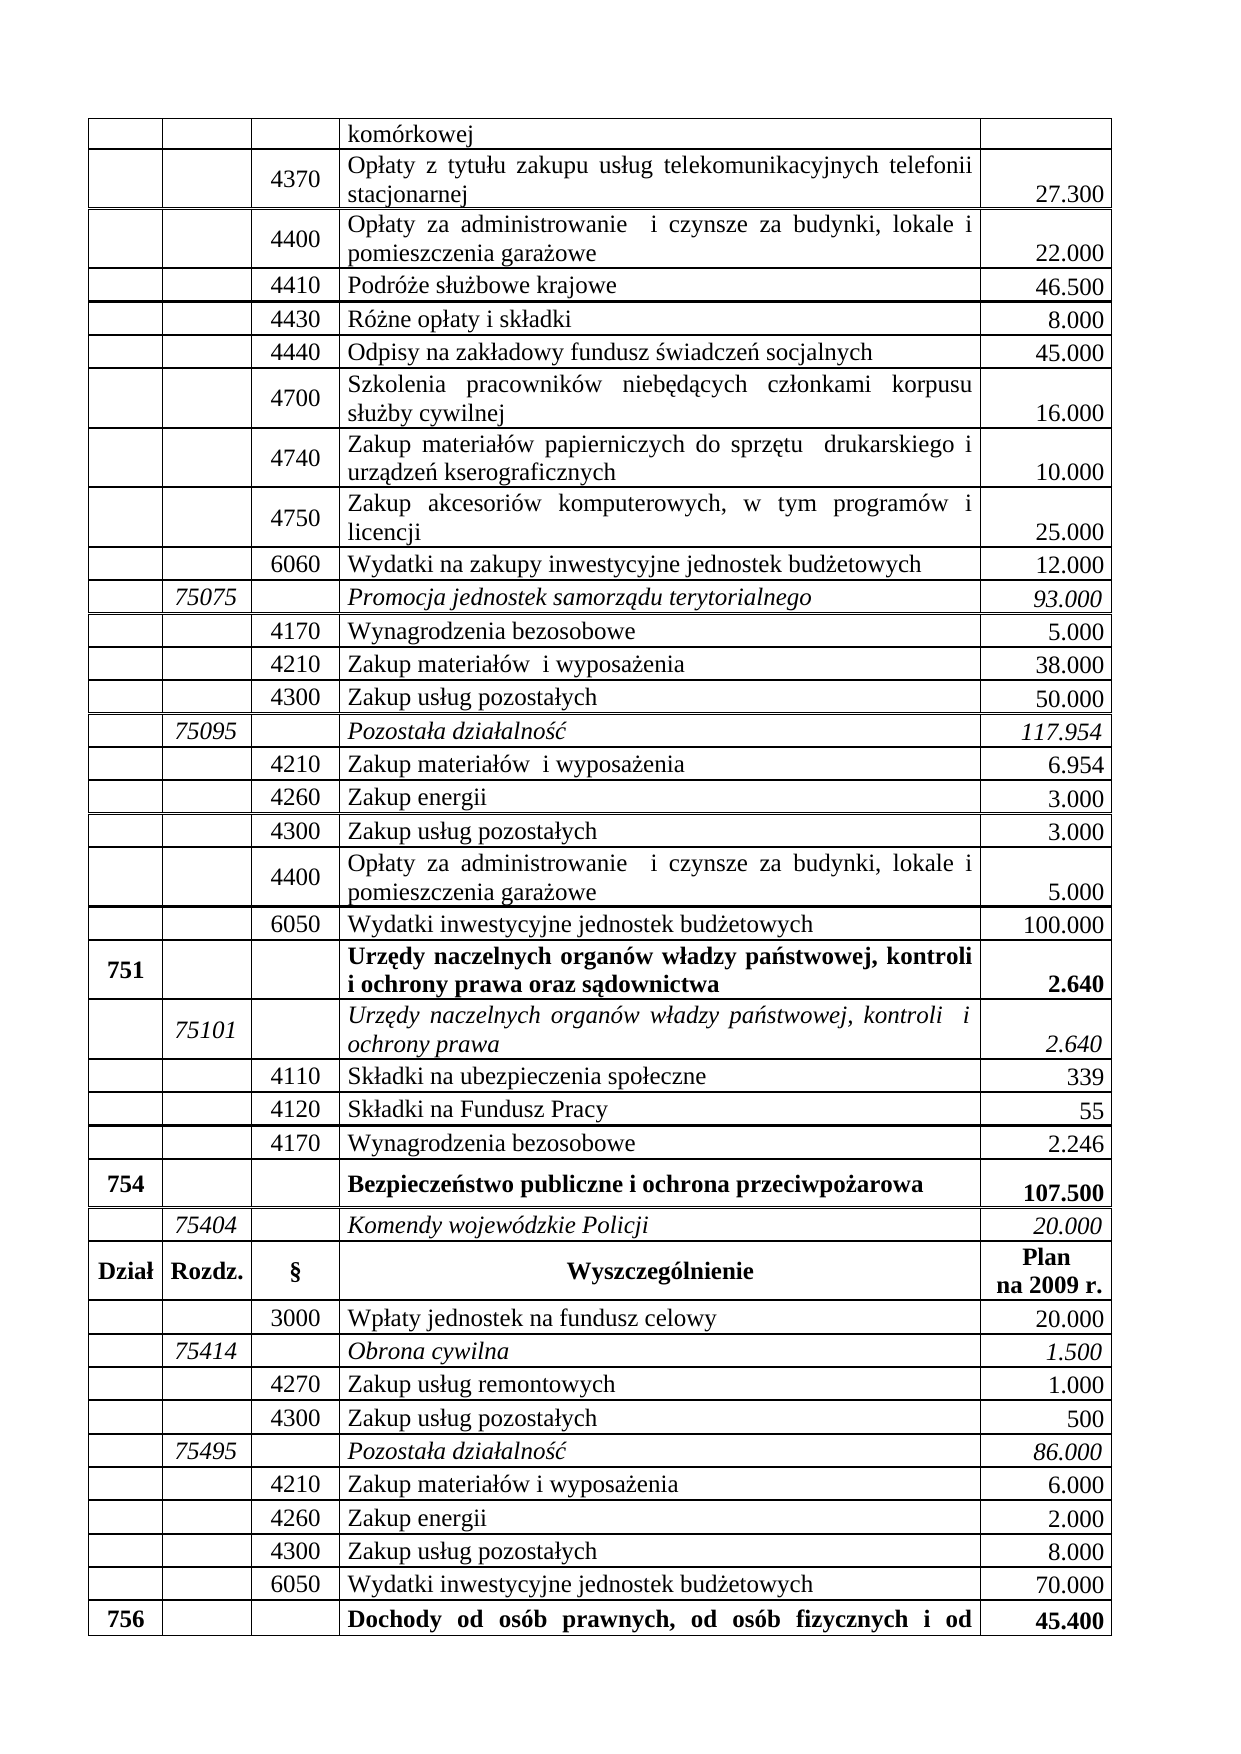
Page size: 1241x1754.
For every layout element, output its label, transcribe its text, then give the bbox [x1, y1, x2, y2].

table_cell [163, 1401, 251, 1433]
table_cell Urzędy naczelnych organów władzy państwowej, kontroli i ochrony prawa [340, 1000, 980, 1058]
table_cell [89, 615, 162, 646]
table_cell Zakup materiałów i wyposażenia [340, 748, 980, 779]
table_cell 16.000 [981, 369, 1111, 427]
table_cell 339 [981, 1060, 1111, 1091]
table_cell Dział [89, 1242, 162, 1299]
table_cell [163, 748, 251, 779]
table_cell 754 [89, 1160, 162, 1206]
table_cell [163, 1501, 251, 1533]
table_cell Rozdz. [163, 1242, 251, 1299]
table_cell 4370 [252, 150, 339, 207]
table_cell 27.300 [981, 150, 1111, 207]
table_cell 45.400 [981, 1601, 1111, 1635]
table_cell [89, 908, 162, 939]
table_cell [163, 1060, 251, 1091]
table_cell [163, 1093, 251, 1124]
table_cell Wyszczególnienie [340, 1242, 980, 1299]
table_cell [163, 488, 251, 546]
table_cell [163, 1160, 251, 1206]
table_cell 4270 [252, 1368, 339, 1399]
table_cell 3000 [252, 1301, 339, 1333]
table_cell 4400 [252, 210, 339, 267]
table_cell 4300 [252, 1535, 339, 1566]
table_cell [163, 269, 251, 300]
table_cell Wynagrodzenia bezosobowe [340, 615, 980, 646]
table_cell 2.246 [981, 1127, 1111, 1158]
table_cell [252, 715, 339, 746]
table_cell [163, 1368, 251, 1399]
table_cell [89, 369, 162, 427]
table_cell [163, 941, 251, 998]
table_cell 8.000 [981, 1535, 1111, 1566]
table_cell [252, 1160, 339, 1206]
table_cell [163, 681, 251, 712]
table_cell [89, 210, 162, 267]
table_cell [89, 1568, 162, 1599]
table_cell 5.000 [981, 848, 1111, 905]
table_cell Bezpieczeństwo publiczne i ochrona przeciwpożarowa [340, 1160, 980, 1206]
table_cell [163, 1127, 251, 1158]
table_cell [252, 941, 339, 998]
table_cell [89, 748, 162, 779]
table_cell Wpłaty jednostek na fundusz celowy [340, 1301, 980, 1333]
table_cell 93.000 [981, 581, 1111, 612]
table_cell [163, 119, 251, 148]
table_cell Dochody od osób prawnych, od osób fizycznych i od [340, 1601, 980, 1635]
table_cell 6050 [252, 1568, 339, 1599]
table_cell Zakup energii [340, 781, 980, 812]
table_cell [252, 581, 339, 612]
table_cell 12.000 [981, 548, 1111, 579]
table_cell 2.000 [981, 1501, 1111, 1533]
table_cell 2.640 [981, 941, 1111, 998]
table_cell Opłaty za administrowanie i czynsze za budynki, lokale i pomieszczenia garażowe [340, 210, 980, 267]
table_cell 4740 [252, 429, 339, 486]
table_cell [89, 1468, 162, 1499]
table_cell 10.000 [981, 429, 1111, 486]
table_cell 2.640 [981, 1000, 1111, 1058]
table_cell [163, 150, 251, 207]
table_cell 1.000 [981, 1368, 1111, 1399]
table_cell [163, 303, 251, 334]
table_cell 4440 [252, 336, 339, 367]
table_cell Komendy wojewódzkie Policji [340, 1209, 980, 1240]
table_cell 75101 [163, 1000, 251, 1058]
table_cell 75414 [163, 1335, 251, 1366]
table_cell 4700 [252, 369, 339, 427]
table_cell 6.954 [981, 748, 1111, 779]
table_cell 3.000 [981, 781, 1111, 812]
table_cell [163, 1468, 251, 1499]
table_cell [89, 1000, 162, 1058]
table_cell [89, 781, 162, 812]
table_cell [89, 1209, 162, 1240]
table_cell 8.000 [981, 303, 1111, 334]
table_cell [163, 615, 251, 646]
table_cell Wydatki inwestycyjne jednostek budżetowych [340, 908, 980, 939]
table_cell 751 [89, 941, 162, 998]
table_cell Promocja jednostek samorządu terytorialnego [340, 581, 980, 612]
table_cell [89, 581, 162, 612]
table_cell Pozostała działalność [340, 715, 980, 746]
table_cell Plan na 2009 r. [981, 1242, 1111, 1299]
table_cell [163, 1301, 251, 1333]
table_cell [163, 548, 251, 579]
table_cell 4120 [252, 1093, 339, 1124]
table_cell Zakup materiałów papierniczych do sprzętu drukarskiego i urządzeń kserograficznych [340, 429, 980, 486]
table_cell [163, 210, 251, 267]
table_cell Szkolenia pracowników niebędących członkami korpusu służby cywilnej [340, 369, 980, 427]
table_cell [252, 1335, 339, 1366]
table_cell [163, 1568, 251, 1599]
table_cell [89, 429, 162, 486]
table_cell 6050 [252, 908, 339, 939]
table_cell 4300 [252, 815, 339, 846]
table_cell Zakup usług pozostałych [340, 1401, 980, 1433]
table_cell Zakup materiałów i wyposażenia [340, 1468, 980, 1499]
table_cell [252, 1601, 339, 1635]
table_cell [89, 648, 162, 679]
table_cell [163, 648, 251, 679]
table_cell Odpisy na zakładowy fundusz świadczeń socjalnych [340, 336, 980, 367]
table_cell [89, 1401, 162, 1433]
table_cell Wynagrodzenia bezosobowe [340, 1127, 980, 1158]
table_cell Zakup usług remontowych [340, 1368, 980, 1399]
table_cell § [252, 1242, 339, 1299]
table_cell Opłaty z tytułu zakupu usług telekomunikacyjnych telefonii stacjonarnej [340, 150, 980, 207]
table_cell 38.000 [981, 648, 1111, 679]
table_cell 107.500 [981, 1160, 1111, 1206]
table_cell 4300 [252, 681, 339, 712]
table_cell [89, 488, 162, 546]
table_cell [89, 815, 162, 846]
table_cell 117.954 [981, 715, 1111, 746]
table_cell Podróże służbowe krajowe [340, 269, 980, 300]
table_cell 4430 [252, 303, 339, 334]
table_cell 4300 [252, 1401, 339, 1433]
table_cell 6.000 [981, 1468, 1111, 1499]
table_cell [89, 1127, 162, 1158]
table_cell 4210 [252, 748, 339, 779]
table_cell 4170 [252, 1127, 339, 1158]
table_cell 46.500 [981, 269, 1111, 300]
table_cell 4210 [252, 1468, 339, 1499]
table_cell 4400 [252, 848, 339, 905]
table_cell 75495 [163, 1435, 251, 1466]
table_cell [163, 1601, 251, 1635]
table_cell Zakup akcesoriów komputerowych, w tym programów i licencji [340, 488, 980, 546]
table_cell [89, 1093, 162, 1124]
table_cell 75075 [163, 581, 251, 612]
table_cell Urzędy naczelnych organów władzy państwowej, kontroli i ochrony prawa oraz sądownictwa [340, 941, 980, 998]
table_cell 4110 [252, 1060, 339, 1091]
table_cell [89, 119, 162, 148]
table_cell Zakup usług pozostałych [340, 1535, 980, 1566]
table_cell [89, 1335, 162, 1366]
table_cell [163, 429, 251, 486]
table_cell 45.000 [981, 336, 1111, 367]
table_cell 55 [981, 1093, 1111, 1124]
table_cell Składki na Fundusz Pracy [340, 1093, 980, 1124]
table_cell 4750 [252, 488, 339, 546]
table_cell 4210 [252, 648, 339, 679]
table_cell 25.000 [981, 488, 1111, 546]
table_cell [89, 1435, 162, 1466]
table_cell Zakup materiałów i wyposażenia [340, 648, 980, 679]
table_cell 1.500 [981, 1335, 1111, 1366]
table_cell [163, 336, 251, 367]
table_cell [163, 1535, 251, 1566]
table_cell Obrona cywilna [340, 1335, 980, 1366]
table_cell komórkowej [340, 119, 980, 148]
table_cell [252, 1435, 339, 1466]
table_cell 86.000 [981, 1435, 1111, 1466]
table_cell [89, 715, 162, 746]
table_cell [89, 548, 162, 579]
table_cell 70.000 [981, 1568, 1111, 1599]
table_cell [89, 1535, 162, 1566]
table_cell [981, 119, 1111, 148]
table_cell [89, 1501, 162, 1533]
table_cell Zakup energii [340, 1501, 980, 1533]
table_cell Opłaty za administrowanie i czynsze za budynki, lokale i pomieszczenia garażowe [340, 848, 980, 905]
table_cell [89, 681, 162, 712]
table_cell 22.000 [981, 210, 1111, 267]
table_cell 20.000 [981, 1209, 1111, 1240]
table_cell 756 [89, 1601, 162, 1635]
table_cell Wydatki inwestycyjne jednostek budżetowych [340, 1568, 980, 1599]
table_cell [89, 303, 162, 334]
table_cell 3.000 [981, 815, 1111, 846]
table_cell 4170 [252, 615, 339, 646]
table_cell Składki na ubezpieczenia społeczne [340, 1060, 980, 1091]
table_cell [89, 150, 162, 207]
table_cell 50.000 [981, 681, 1111, 712]
table_cell [163, 848, 251, 905]
table_cell [252, 119, 339, 148]
table_cell Zakup usług pozostałych [340, 681, 980, 712]
table_cell [89, 269, 162, 300]
table_cell [163, 369, 251, 427]
table_cell [89, 336, 162, 367]
table_cell Zakup usług pozostałych [340, 815, 980, 846]
table_cell [89, 1301, 162, 1333]
table_cell 4260 [252, 781, 339, 812]
table_cell 4410 [252, 269, 339, 300]
table_cell [89, 1368, 162, 1399]
table_cell [163, 908, 251, 939]
table_cell 75095 [163, 715, 251, 746]
table_cell [163, 815, 251, 846]
table_cell Pozostała działalność [340, 1435, 980, 1466]
table_cell [89, 848, 162, 905]
table_cell 20.000 [981, 1301, 1111, 1333]
table_cell 5.000 [981, 615, 1111, 646]
table_cell 500 [981, 1401, 1111, 1433]
table_cell 75404 [163, 1209, 251, 1240]
table_cell Wydatki na zakupy inwestycyjne jednostek budżetowych [340, 548, 980, 579]
table_cell [89, 1060, 162, 1091]
table_cell [252, 1209, 339, 1240]
table_cell [252, 1000, 339, 1058]
table_cell Różne opłaty i składki [340, 303, 980, 334]
table_cell 4260 [252, 1501, 339, 1533]
table_cell 6060 [252, 548, 339, 579]
table_cell [163, 781, 251, 812]
table_cell 100.000 [981, 908, 1111, 939]
